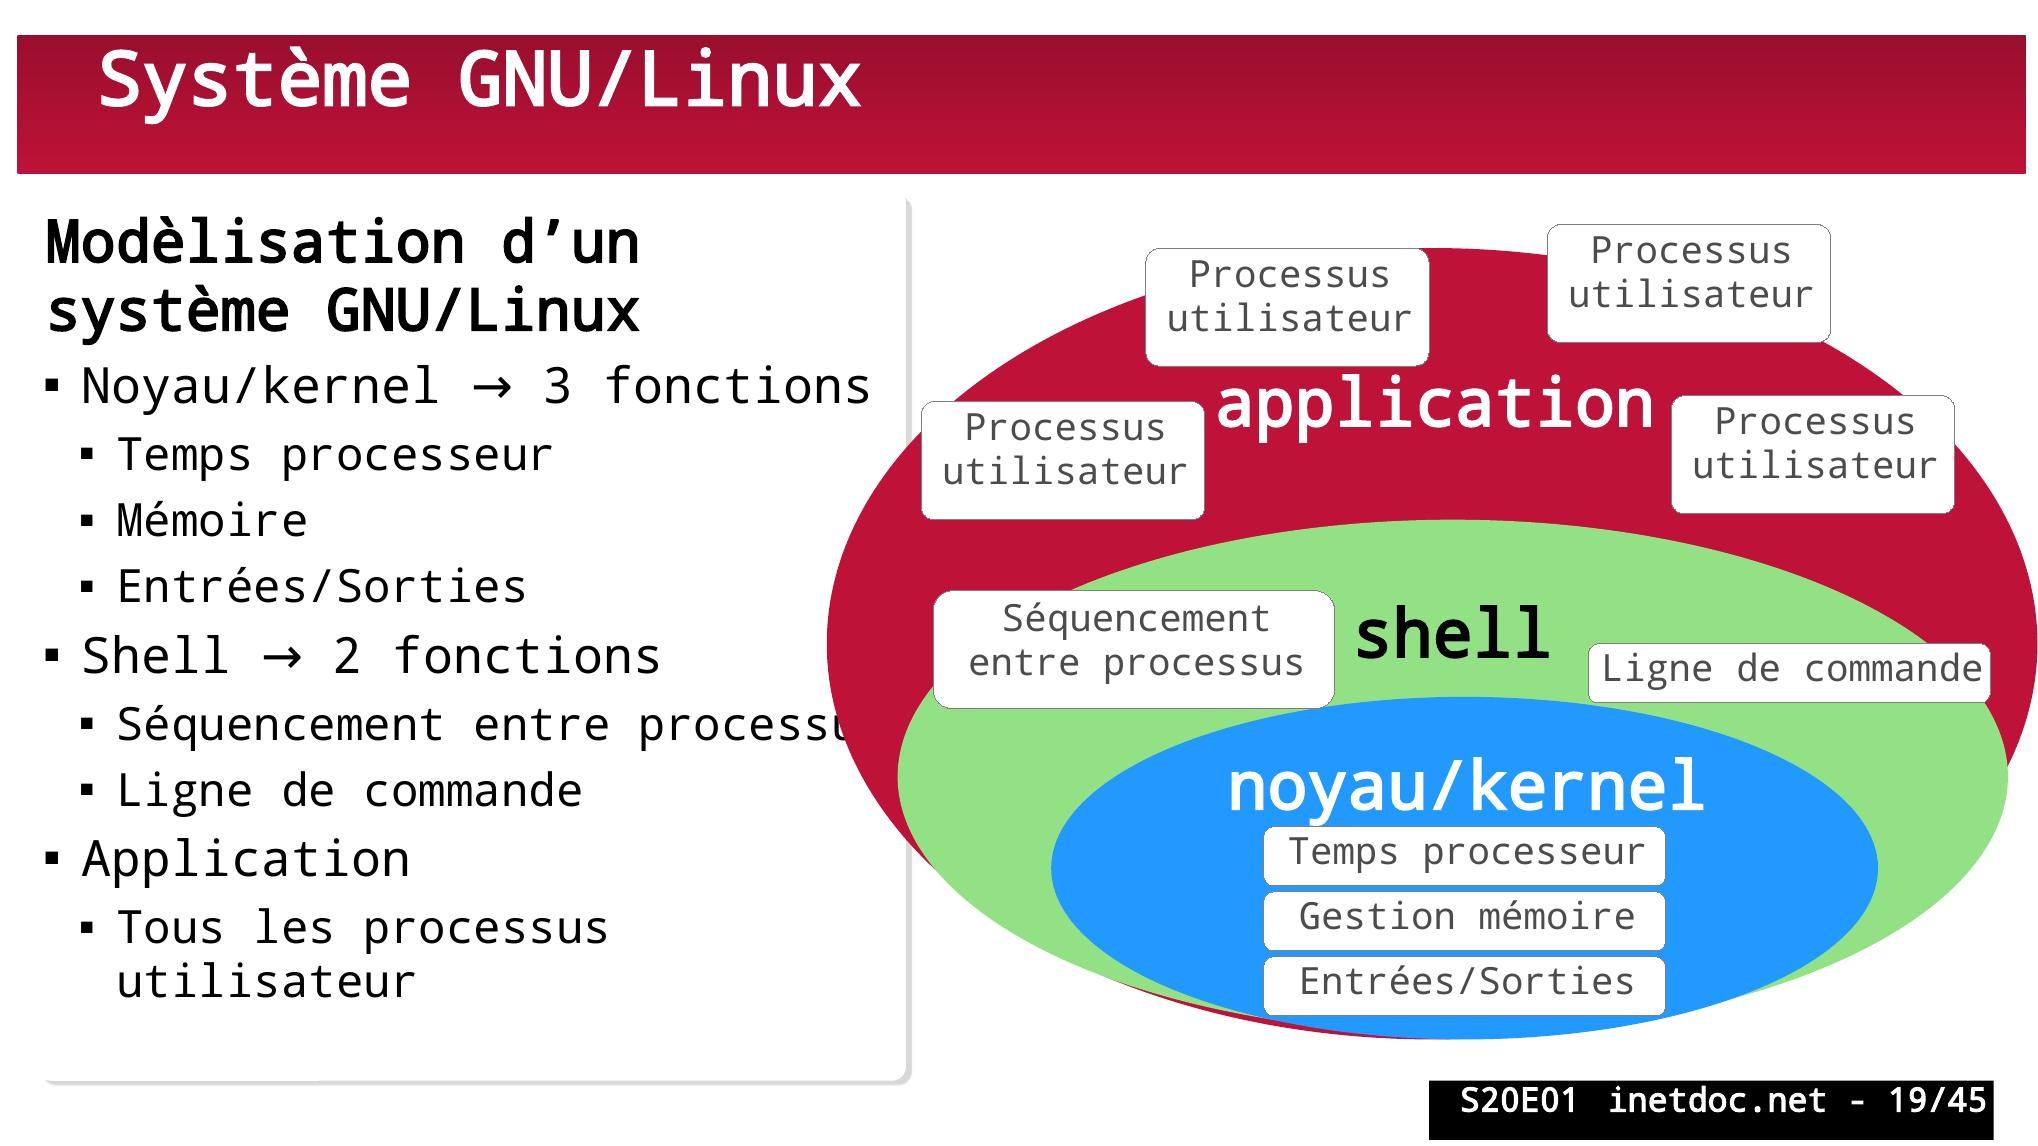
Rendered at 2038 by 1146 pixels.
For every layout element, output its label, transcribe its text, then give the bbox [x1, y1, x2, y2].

text_box Séquencement entre processus [933, 590, 1335, 709]
text_box S20E01 inetdoc.net - <numéro>/45 [1429, 1080, 1994, 1140]
text_box Entrées/Sorties [1263, 956, 1666, 1016]
text_box application [826, 248, 2038, 868]
text_box Ligne de commande [1588, 643, 1991, 703]
text_box Système GNU/Linux [17, 35, 2026, 174]
text_box Processus utilisateur [1671, 395, 1955, 514]
text_box Gestion mémoire [1263, 891, 1666, 951]
text_box Processus utilisateur [1145, 248, 1430, 367]
text_box shell [1071, 519, 2008, 996]
text_box Processus utilisateur [1547, 224, 1831, 343]
text_box application [1123, 984, 1435, 1040]
text_box Processus utilisateur [921, 401, 1205, 520]
text_box noyau/kernel [1051, 696, 1879, 1040]
text_box shell [897, 686, 1305, 1017]
text_box Temps processeur [1263, 826, 1666, 886]
text_box Modèlisation d’un système GNU/Linux Noyau/kernel → 3 fonctions Temps processeur Mémoire Entrées/Sorties Shell → 2 fonctions Séquencement entre processus Ligne de commande Application Tous les processus utilisateur [35, 188, 906, 1081]
